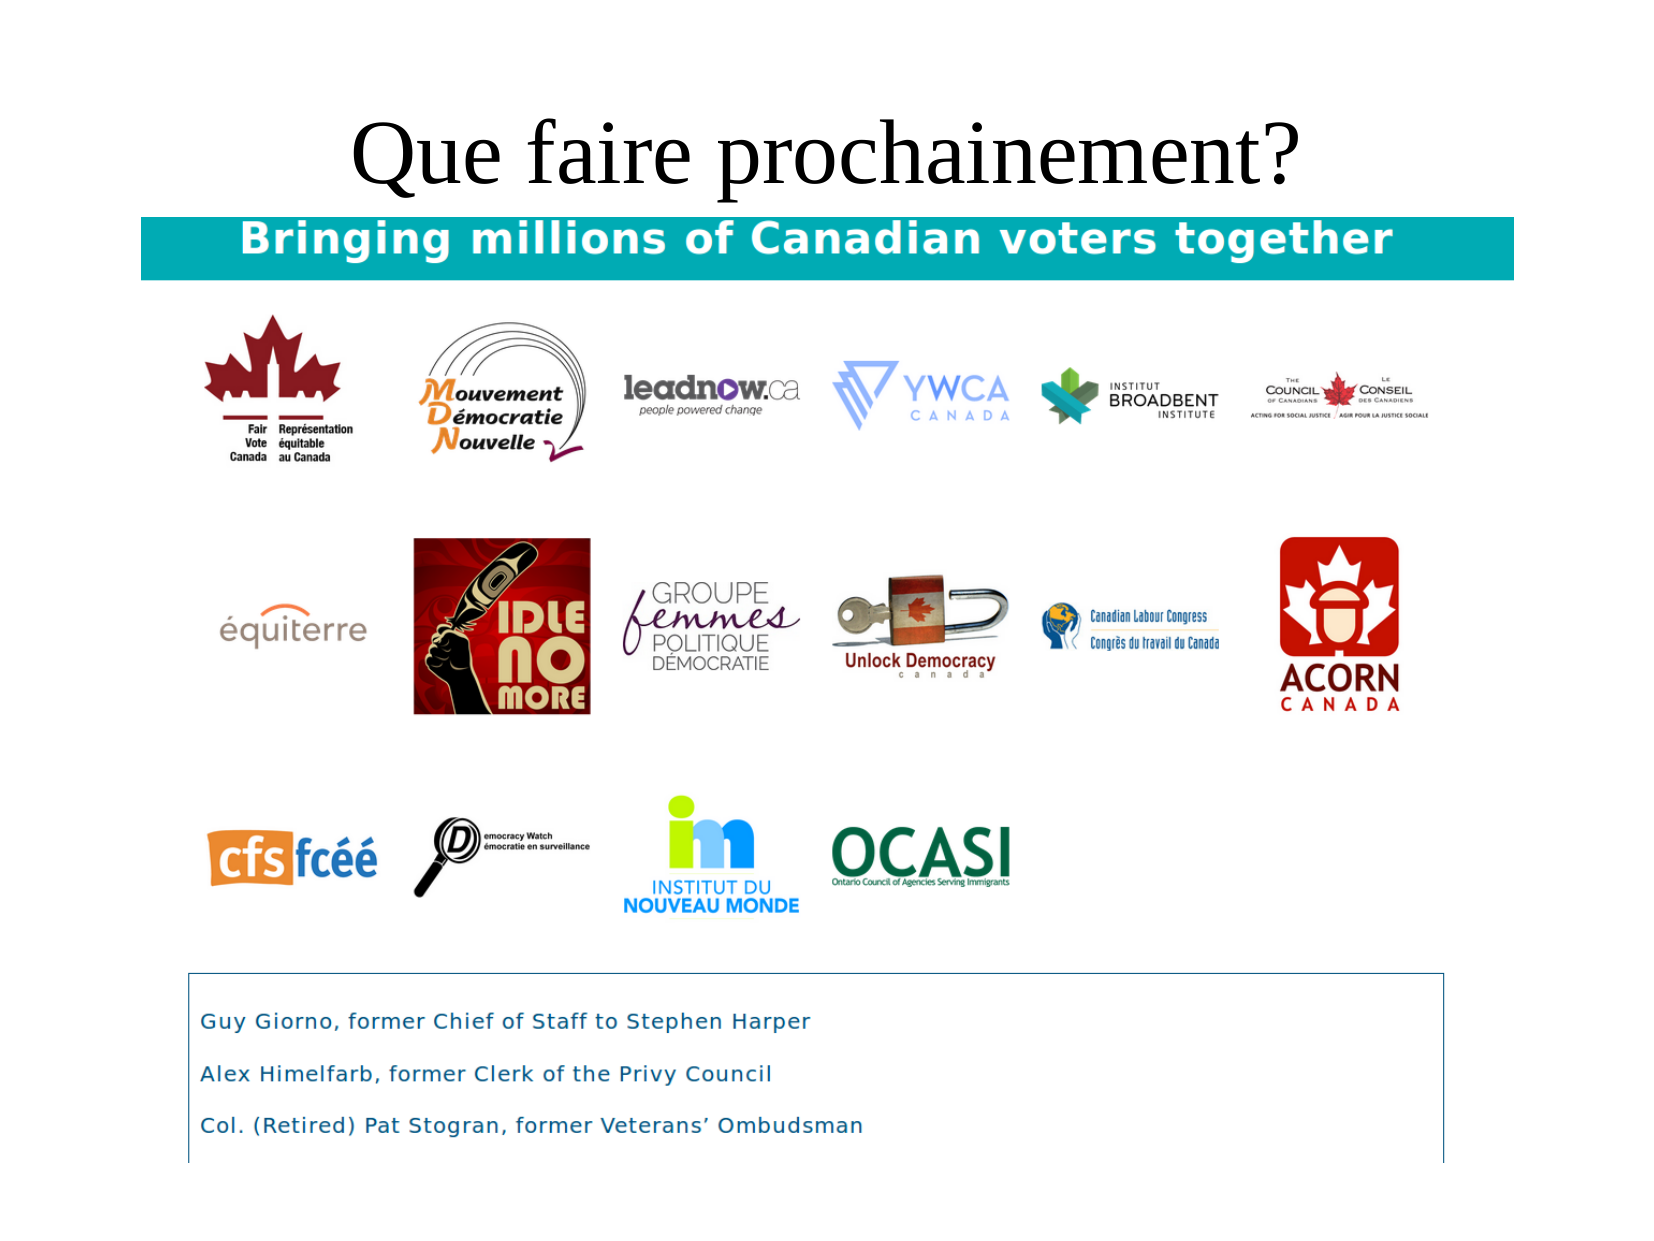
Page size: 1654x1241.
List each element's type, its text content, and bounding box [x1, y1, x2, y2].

title Que faire prochainement? [82, 49, 1571, 257]
picture [141, 217, 1514, 1163]
